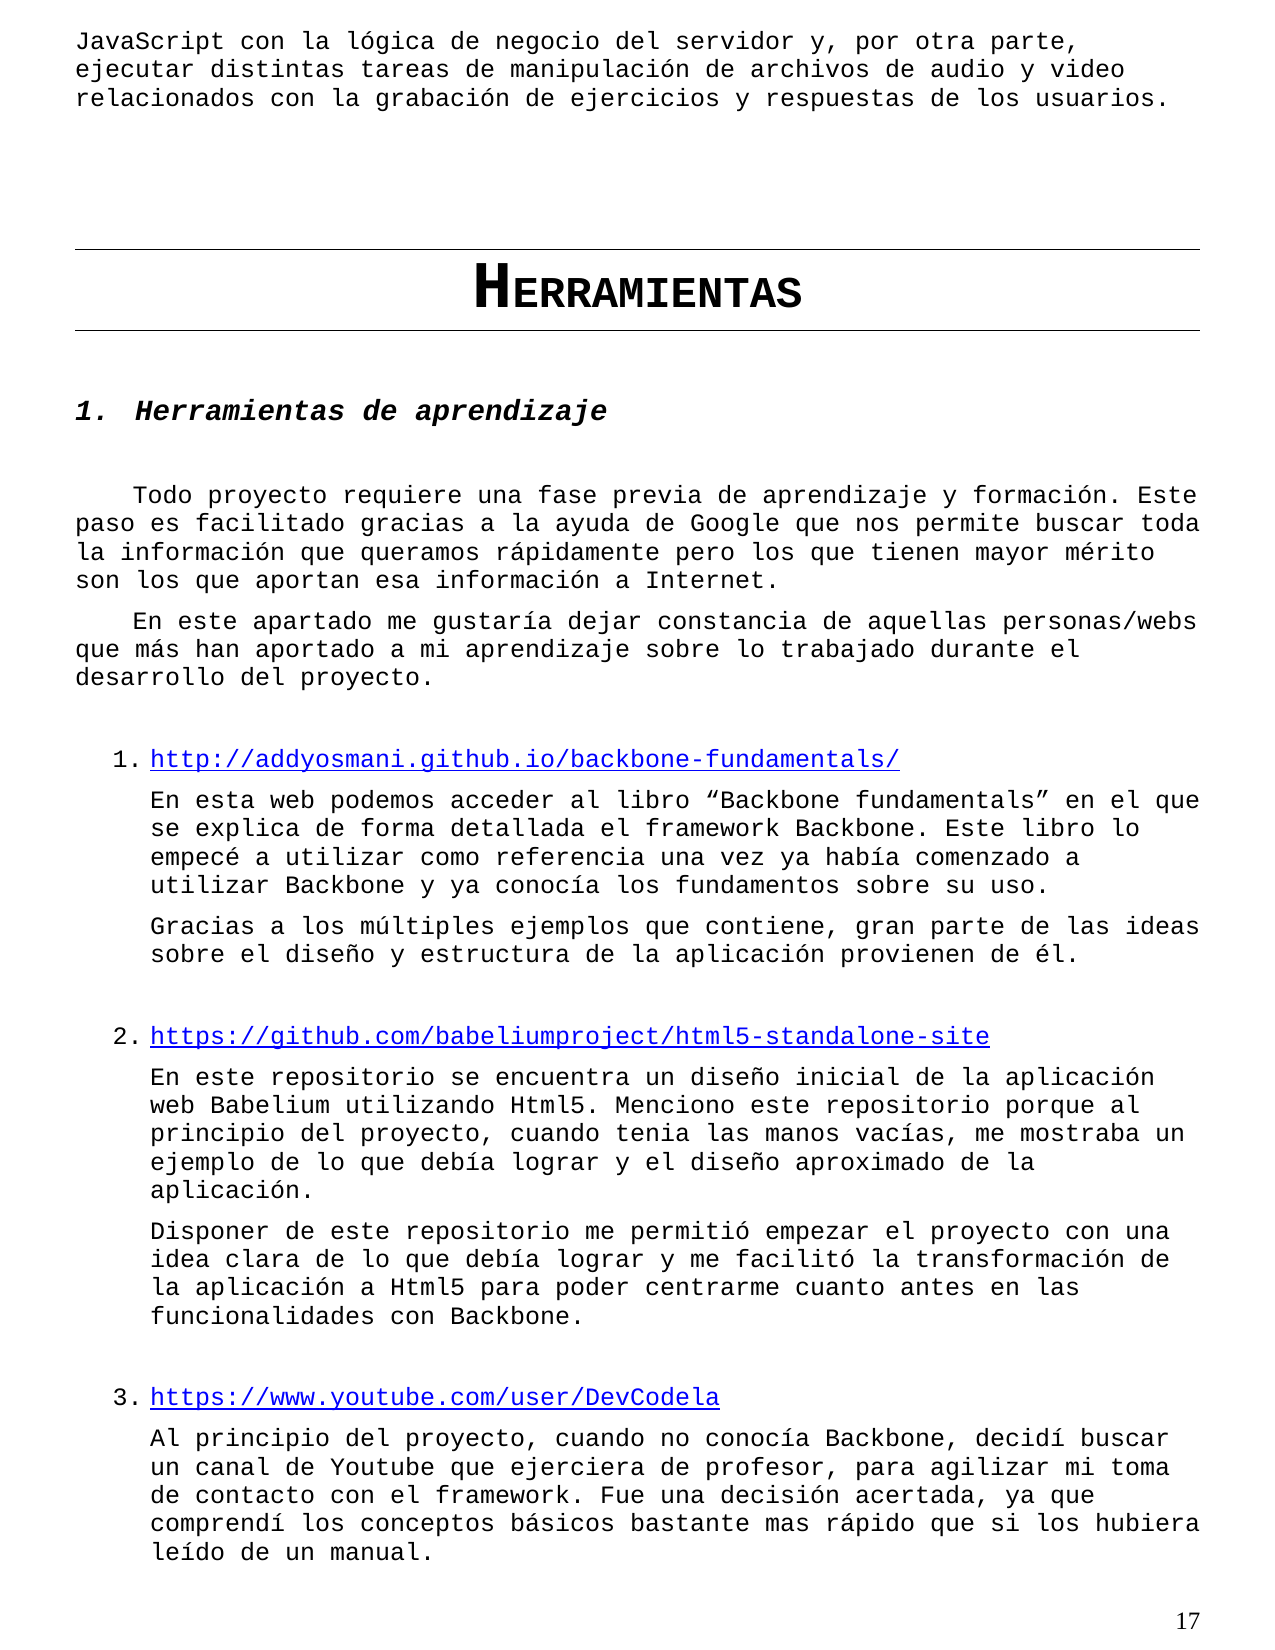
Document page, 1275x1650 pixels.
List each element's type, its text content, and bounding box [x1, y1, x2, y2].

text Todo proyecto requiere una fase previa de aprendizaje y formación. Este paso es facilitado gracias a la ayuda de Google que nos permite buscar toda la información que queramos rápidamente pero los que tienen mayor mérito son los que aportan esa información a Internet. [75, 482, 1200, 596]
text En este apartado me gustaría dejar constancia de aquellas personas/webs que más han aportado a mi aprendizaje sobre lo trabajado durante el desarrollo del proyecto. [75, 608, 1200, 693]
subtitle Herramientas de aprendizaje [75, 396, 1200, 429]
subtitle Herramientas [75, 250, 1200, 330]
list Gracias a los múltiples ejemplos que contiene, gran parte de las ideas sobre el diseño y estructura de la aplicación provienen de él. [112, 913, 1200, 970]
list En este repositorio se encuentra un diseño inicial de la aplicación web Babelium utilizando Html5. Menciono este repositorio porque al principio del proyecto, cuando tenia las manos vacías, me mostraba un ejemplo de lo que debía lograr y el diseño aproximado de la aplicación. [112, 1064, 1200, 1206]
list https://www.youtube.com/user/DevCodela [112, 1385, 1200, 1413]
list Al principio del proyecto, cuando no conocía Backbone, decidí buscar un canal de Youtube que ejerciera de profesor, para agilizar mi toma de contacto con el framework. Fue una decisión acertada, ya que comprendí los conceptos básicos bastante mas rápido que si los hubiera leído de un manual. [112, 1426, 1200, 1567]
list http://addyosmani.github.io/backbone-fundamentals/ [112, 747, 1200, 775]
text JavaScript con la lógica de negocio del servidor y, por otra parte, ejecutar distintas tareas de manipulación de archivos de audio y video relacionados con la grabación de ejercicios y respuestas de los usuarios. [75, 29, 1200, 114]
list https://github.com/babeliumproject/html5-standalone-site [112, 1023, 1200, 1052]
list En esta web podemos acceder al libro “Backbone fundamentals” en el que se explica de forma detallada el framework Backbone. Este libro lo empecé a utilizar como referencia una vez ya había comenzado a utilizar Backbone y ya conocía los fundamentos sobre su uso. [112, 787, 1200, 901]
list Disponer de este repositorio me permitió empezar el proyecto con una idea clara de lo que debía lograr y me facilitó la transformación de la aplicación a Html5 para poder centrarme cuanto antes en las funcionalidades con Backbone. [112, 1218, 1200, 1332]
